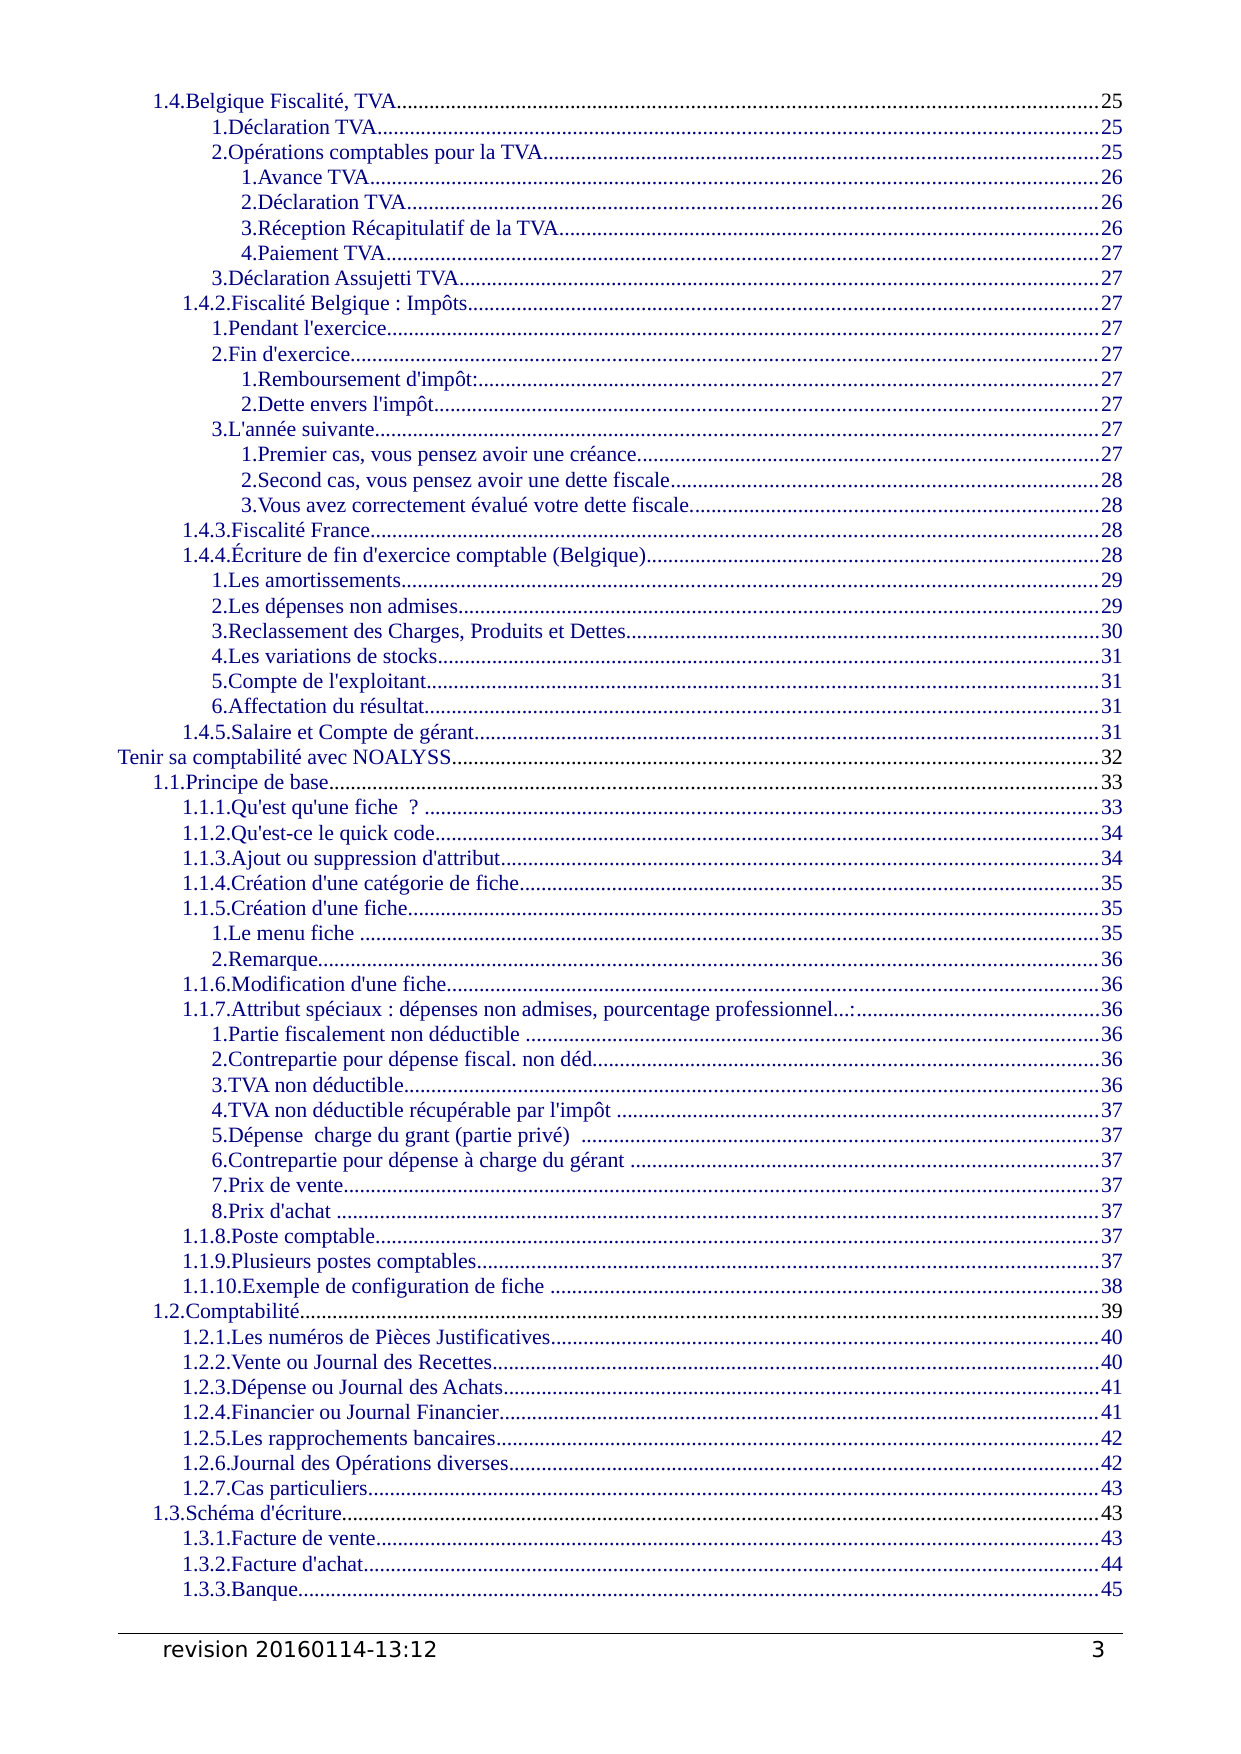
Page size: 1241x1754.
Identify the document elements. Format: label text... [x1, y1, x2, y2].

text 1.2.6.Journal des Opérations diverses 42 [176, 1450, 1123, 1475]
text 1.2.1.Les numéros de Pièces Justificatives 40 [176, 1324, 1123, 1349]
text 2.Second cas, vous pensez avoir une dette fiscale 28 [235, 467, 1123, 492]
text 1.Premier cas, vous pensez avoir une créance. 27 [235, 441, 1123, 467]
text 1.1.7.Attribut spéciaux : dépenses non admises, pourcentage professionnel...: 36 [176, 996, 1123, 1021]
text 1.Le menu fiche 35 [206, 920, 1123, 946]
text 1.1.Principe de base 33 [147, 769, 1123, 794]
text 1.4.Belgique Fiscalité, TVA 25 [147, 88, 1123, 114]
text 3.Reclassement des Charges, Produits et Dettes 30 [206, 618, 1123, 643]
text 2.Fin d'exercice 27 [206, 341, 1123, 366]
text 1.Déclaration TVA 25 [206, 114, 1123, 139]
text 3.TVA non déductible 36 [206, 1072, 1123, 1097]
text 6.Affectation du résultat 31 [206, 693, 1123, 719]
text 1.1.3.Ajout ou suppression d'attribut 34 [176, 845, 1123, 870]
text 1.2.4.Financier ou Journal Financier 41 [176, 1399, 1123, 1424]
text 1.1.2.Qu'est-ce le quick code 34 [176, 819, 1123, 845]
text 2.Dette envers l'impôt 27 [235, 391, 1123, 416]
text 4.TVA non déductible récupérable par l'impôt 37 [206, 1097, 1123, 1122]
text 1.2.3.Dépense ou Journal des Achats 41 [176, 1374, 1123, 1399]
text 2.Opérations comptables pour la TVA 25 [206, 139, 1123, 164]
text 1.Pendant l'exercice 27 [206, 315, 1123, 341]
text 1.2.Comptabilité 39 [147, 1298, 1123, 1324]
text 1.4.4.Écriture de fin d'exercice comptable (Belgique) 28 [176, 542, 1123, 567]
text 1.1.9.Plusieurs postes comptables 37 [176, 1248, 1123, 1273]
text 4.Paiement TVA 27 [235, 240, 1123, 265]
text 2.Les dépenses non admises 29 [206, 593, 1123, 618]
text 3.Vous avez correctement évalué votre dette fiscale. 28 [235, 492, 1123, 517]
text 1.1.6.Modification d'une fiche 36 [176, 971, 1123, 996]
text 1.3.2.Facture d'achat 44 [176, 1551, 1123, 1576]
text 1.3.Schéma d'écriture 43 [147, 1500, 1123, 1525]
text 1.1.10.Exemple de configuration de fiche 38 [176, 1273, 1123, 1298]
text 7.Prix de vente 37 [206, 1172, 1123, 1198]
text 3.Réception Récapitulatif de la TVA 26 [235, 214, 1123, 240]
text 4.Les variations de stocks 31 [206, 643, 1123, 668]
text 1.3.3.Banque 45 [176, 1576, 1123, 1601]
text 5.Compte de l'exploitant 31 [206, 668, 1123, 693]
text 5.Dépense charge du grant (partie privé) 37 [206, 1122, 1123, 1147]
text 1.2.5.Les rapprochements bancaires 42 [176, 1424, 1123, 1450]
text 1.3.1.Facture de vente 43 [176, 1525, 1123, 1551]
text 2.Déclaration TVA 26 [235, 189, 1123, 214]
text 1.1.8.Poste comptable 37 [176, 1223, 1123, 1248]
text 1.4.3.Fiscalité France 28 [176, 517, 1123, 542]
text 1.1.5.Création d'une fiche 35 [176, 895, 1123, 920]
text 1.4.5.Salaire et Compte de gérant 31 [176, 719, 1123, 744]
text 1.Partie fiscalement non déductible 36 [206, 1021, 1123, 1046]
text 1.Les amortissements 29 [206, 567, 1123, 593]
text 2.Remarque 36 [206, 946, 1123, 971]
text 1.Avance TVA 26 [235, 164, 1123, 189]
text 2.Contrepartie pour dépense fiscal. non déd. 36 [206, 1046, 1123, 1072]
text 8.Prix d'achat 37 [206, 1198, 1123, 1223]
text 1.1.1.Qu'est qu'une fiche ? 33 [176, 794, 1123, 819]
text 3.Déclaration Assujetti TVA 27 [206, 265, 1123, 290]
text Tenir sa comptabilité avec NOALYSS 32 [117, 744, 1123, 769]
text 1.4.2.Fiscalité Belgique : Impôts 27 [176, 290, 1123, 315]
text 1.2.7.Cas particuliers 43 [176, 1475, 1123, 1500]
text 6.Contrepartie pour dépense à charge du gérant 37 [206, 1147, 1123, 1172]
text 1.2.2.Vente ou Journal des Recettes 40 [176, 1349, 1123, 1374]
text 3.L'année suivante 27 [206, 416, 1123, 441]
text 1.Remboursement d'impôt: 27 [235, 366, 1123, 391]
text 1.1.4.Création d'une catégorie de fiche 35 [176, 870, 1123, 895]
